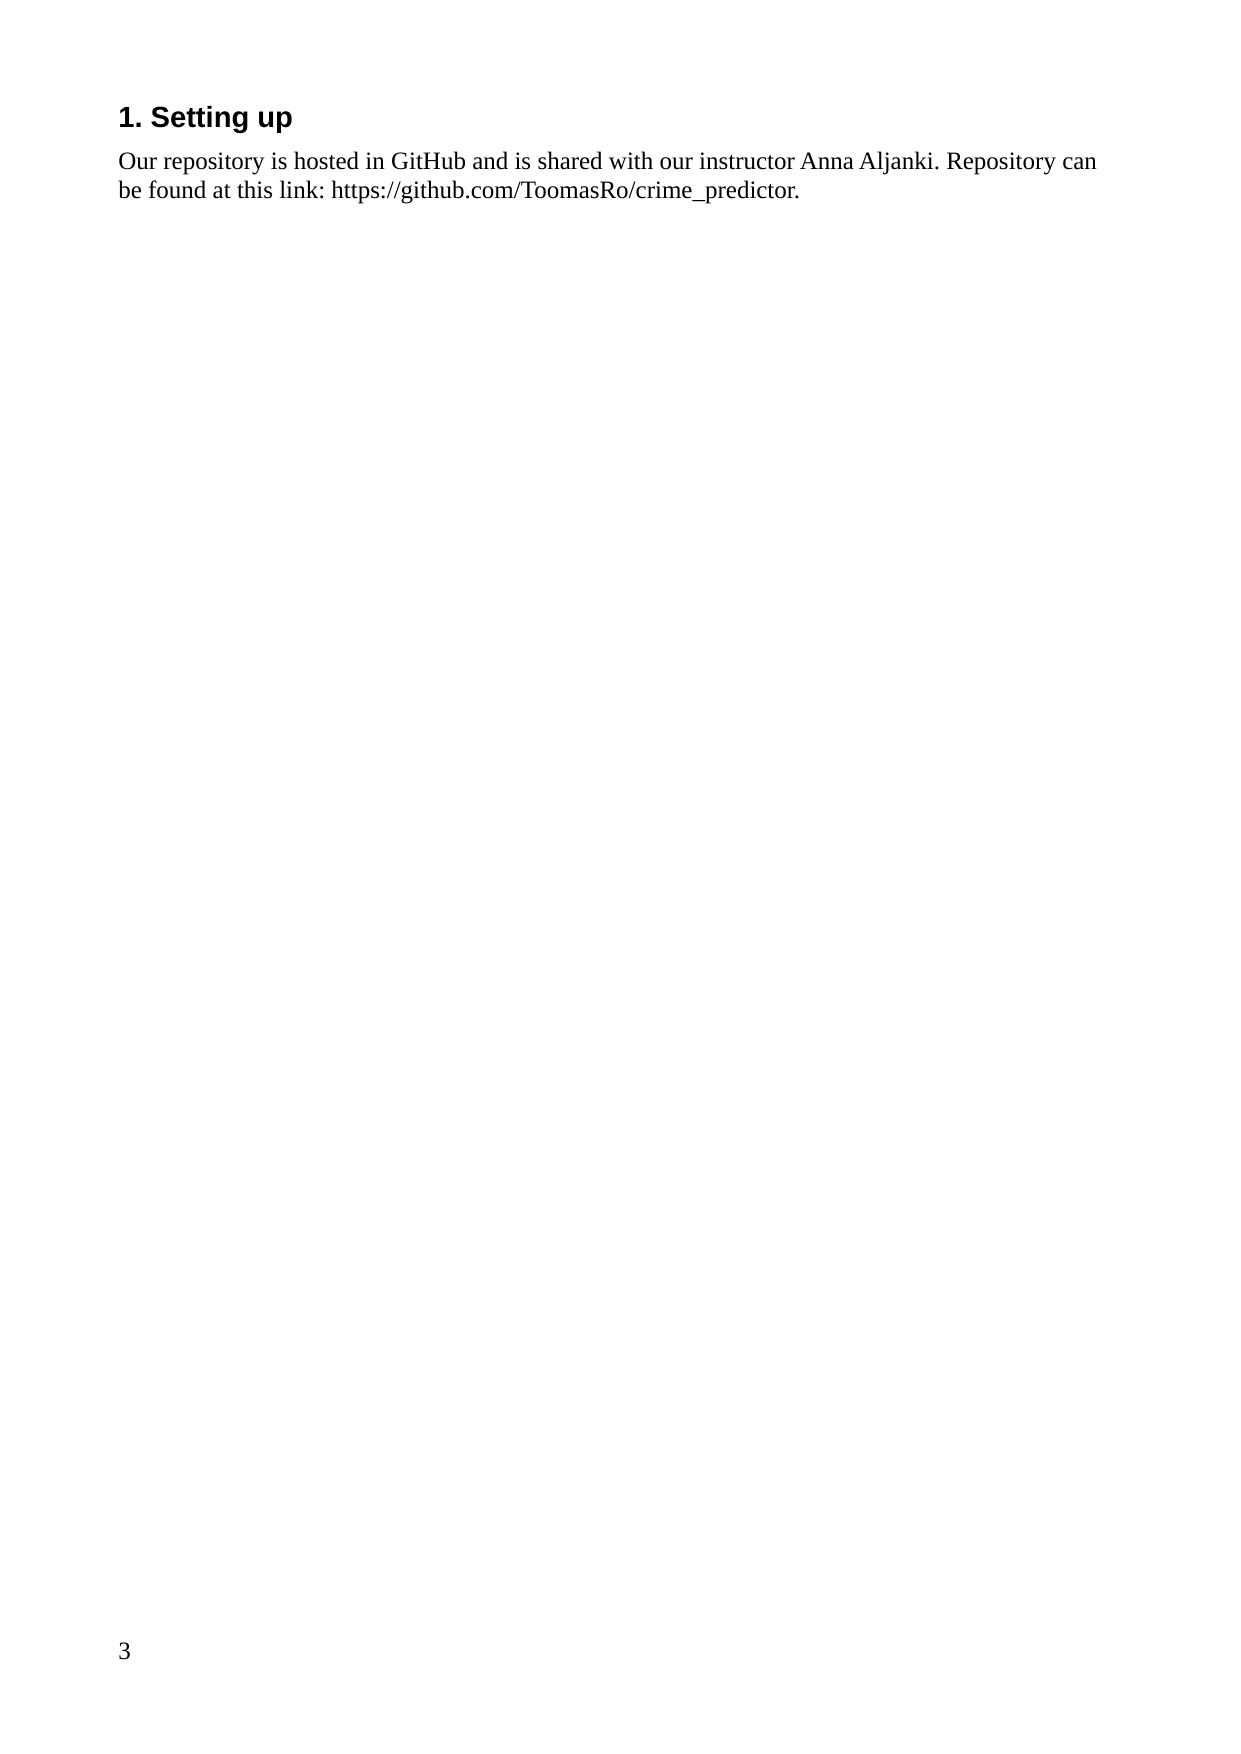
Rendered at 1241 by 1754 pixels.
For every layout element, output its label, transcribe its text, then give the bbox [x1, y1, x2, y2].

text Our repository is hosted in GitHub and is shared with our instructor Anna Aljanki. Repository can be found at this link: https://github.com/ToomasRo/crime_predictor. [118, 146, 1122, 203]
subtitle 1. Setting up [118, 100, 1122, 133]
